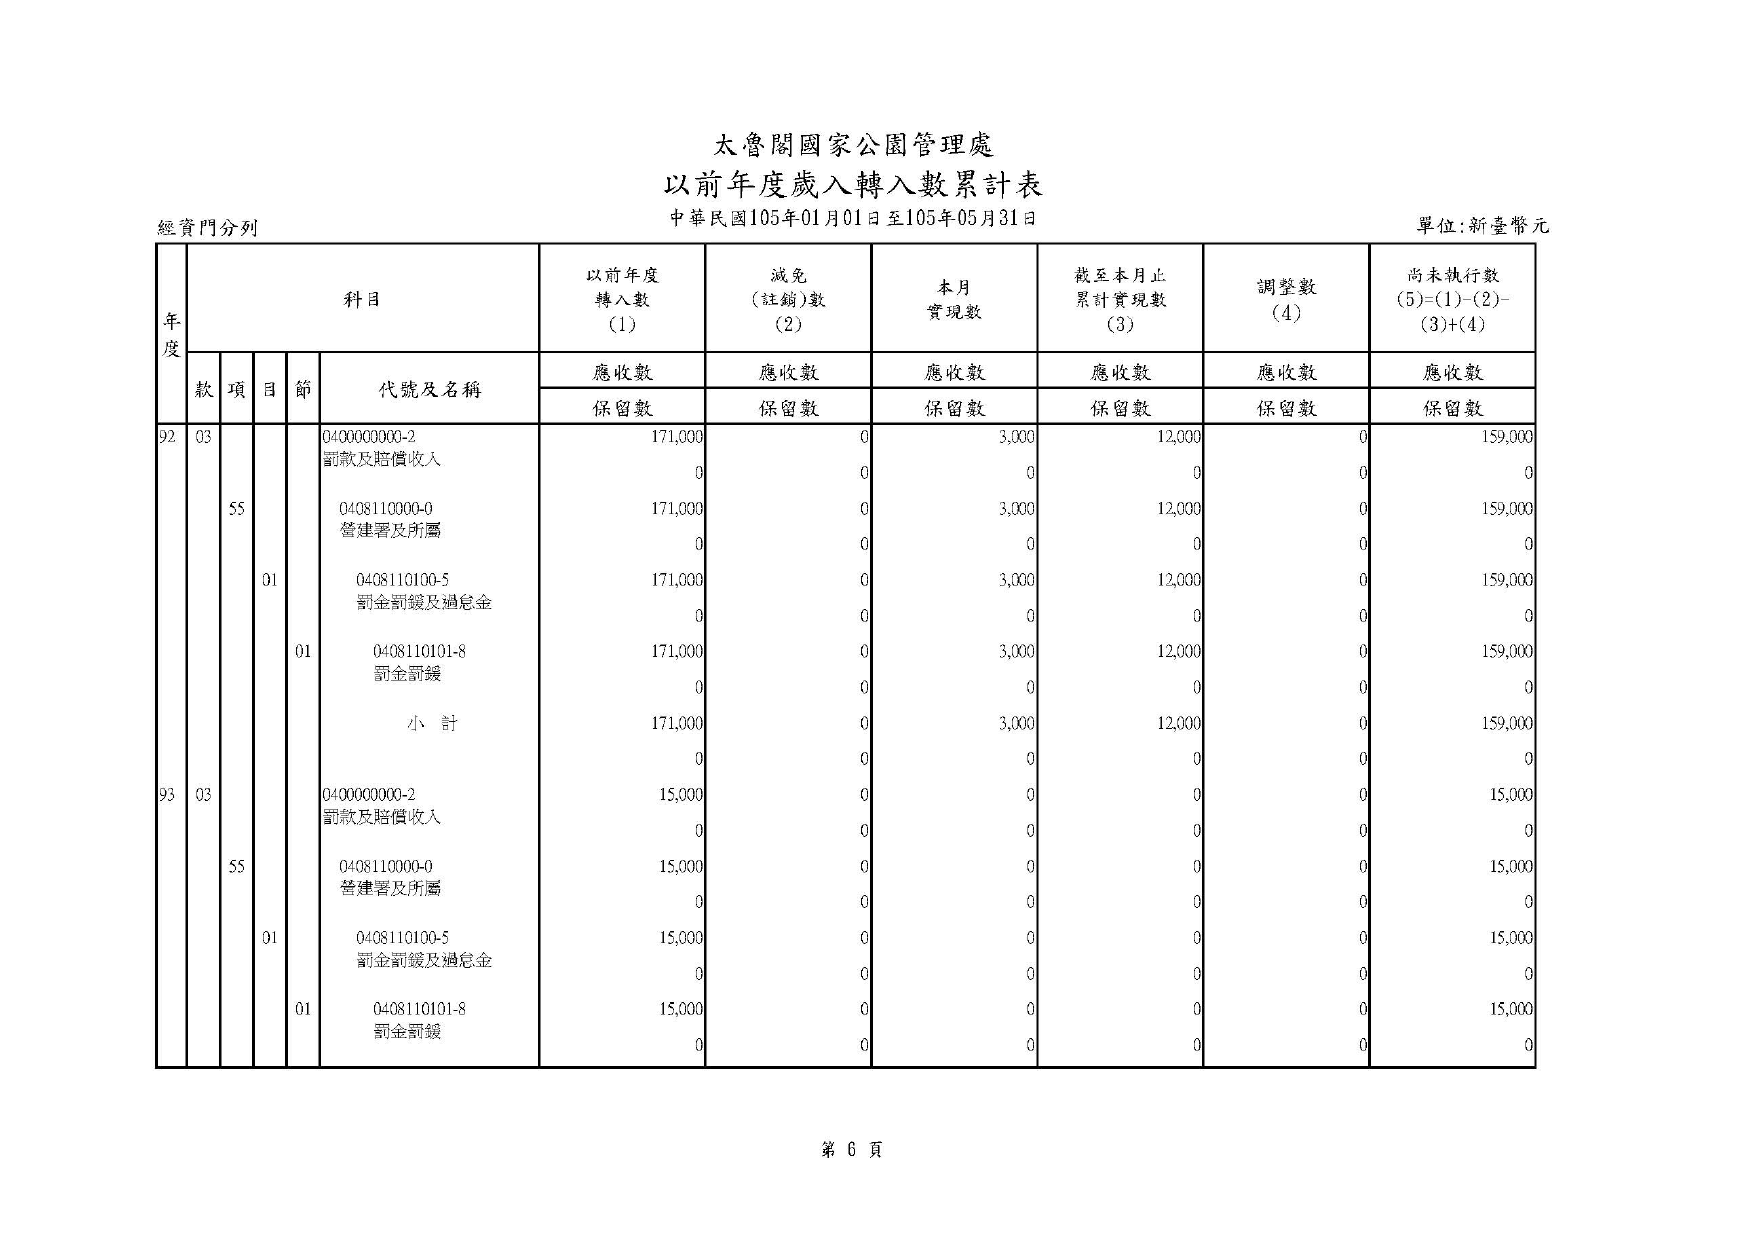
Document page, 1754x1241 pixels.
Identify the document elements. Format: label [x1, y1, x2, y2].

picture [59, 82, 1646, 1164]
